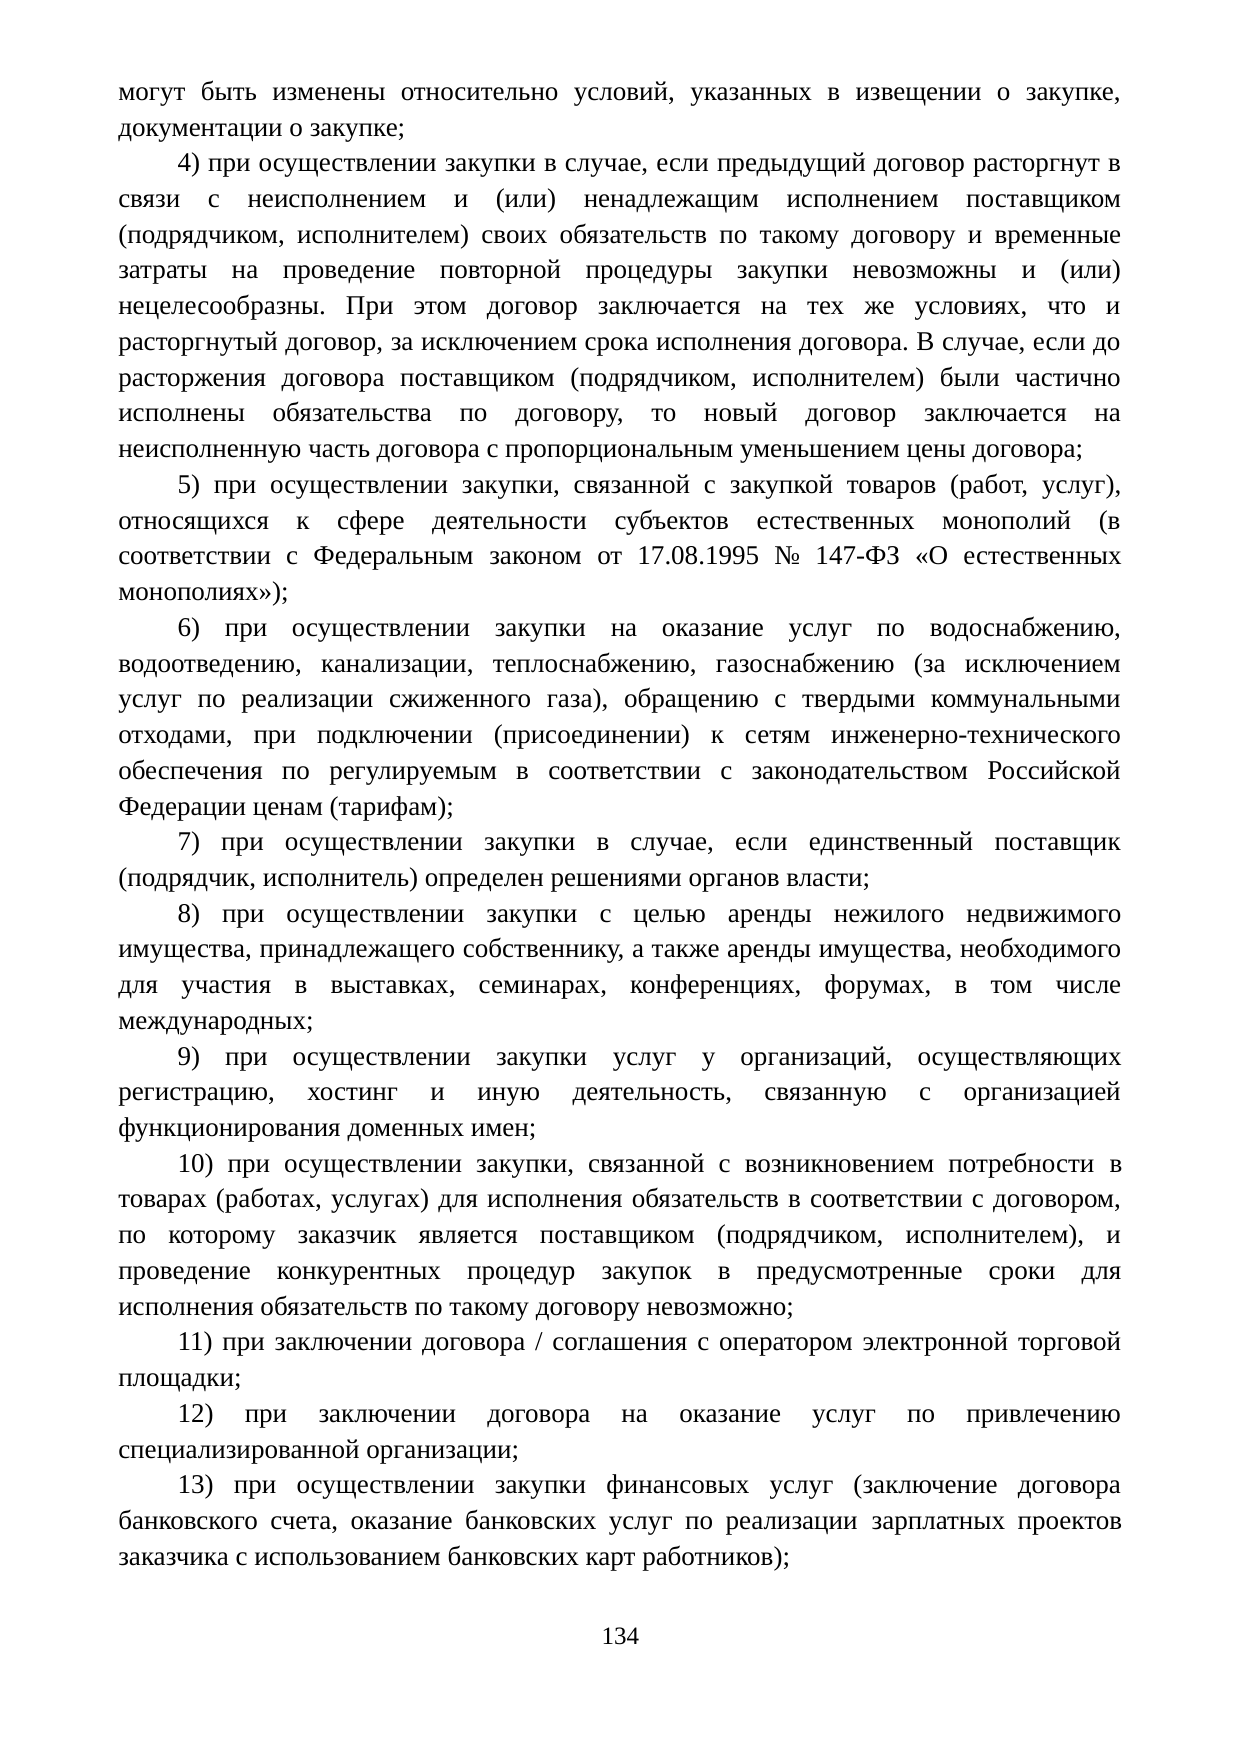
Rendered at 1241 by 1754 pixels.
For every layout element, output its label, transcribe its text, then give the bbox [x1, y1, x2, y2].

text 10) при осуществлении закупки, связанной с возникновением потребности в товарах (работах, услугах) для исполнения обязательств в соответствии с договором, по которому заказчик является поставщиком (подрядчиком, исполнителем), и проведение конкурентных процедур закупок в предусмотренные сроки для исполнения обязательств по такому договору невозможно; [118, 1147, 1122, 1321]
text 9) при осуществлении закупки услуг у организаций, осуществляющих регистрацию, хостинг и иную деятельность, связанную с организацией функционирования доменных имен; [118, 1040, 1122, 1142]
text 13) при осуществлении закупки финансовых услуг (заключение договора банковского счета, оказание банковских услуг по реализации зарплатных проектов заказчика с использованием банковских карт работников); [118, 1468, 1122, 1571]
text 8) при осуществлении закупки с целью аренды нежилого недвижимого имущества, принадлежащего собственнику, а также аренды имущества, необходимого для участия в выставках, семинарах, конференциях, форумах, в том числе международных; [118, 897, 1122, 1035]
text могут быть изменены относительно условий, указанных в извещении о закупке, документации о закупке; [118, 75, 1122, 142]
text 7) при осуществлении закупки в случае, если единственный поставщик (подрядчик, исполнитель) определен решениями органов власти; [118, 825, 1122, 892]
text 5) при осуществлении закупки, связанной с закупкой товаров (работ, услуг), относящихся к сфере деятельности субъектов естественных монополий (в соответствии с Федеральным законом от 17.08.1995 № 147-ФЗ «О естественных монополиях»); [118, 468, 1122, 606]
text 11) при заключении договора / соглашения с оператором электронной торговой площадки; [118, 1326, 1122, 1392]
text 6) при осуществлении закупки на оказание услуг по водоснабжению, водоотведению, канализации, теплоснабжению, газоснабжению (за исключением услуг по реализации сжиженного газа), обращению с твердыми коммунальными отходами, при подключении (присоединении) к сетям инженерно-технического обеспечения по регулируемым в соответствии с законодательством Российской Федерации ценам (тарифам); [118, 611, 1122, 821]
text 4) при осуществлении закупки в случае, если предыдущий договор расторгнут в связи с неисполнением и (или) ненадлежащим исполнением поставщиком (подрядчиком, исполнителем) своих обязательств по такому договору и временные затраты на проведение повторной процедуры закупки невозможны и (или) нецелесообразны. При этом договор заключается на тех же условиях, что и расторгнутый договор, за исключением срока исполнения договора. В случае, если до расторжения договора поставщиком (подрядчиком, исполнителем) были частично исполнены обязательства по договору, то новый договор заключается на неисполненную часть договора с пропорциональным уменьшением цены договора; [118, 146, 1122, 463]
text 12) при заключении договора на оказание услуг по привлечению специализированной организации; [118, 1397, 1122, 1464]
